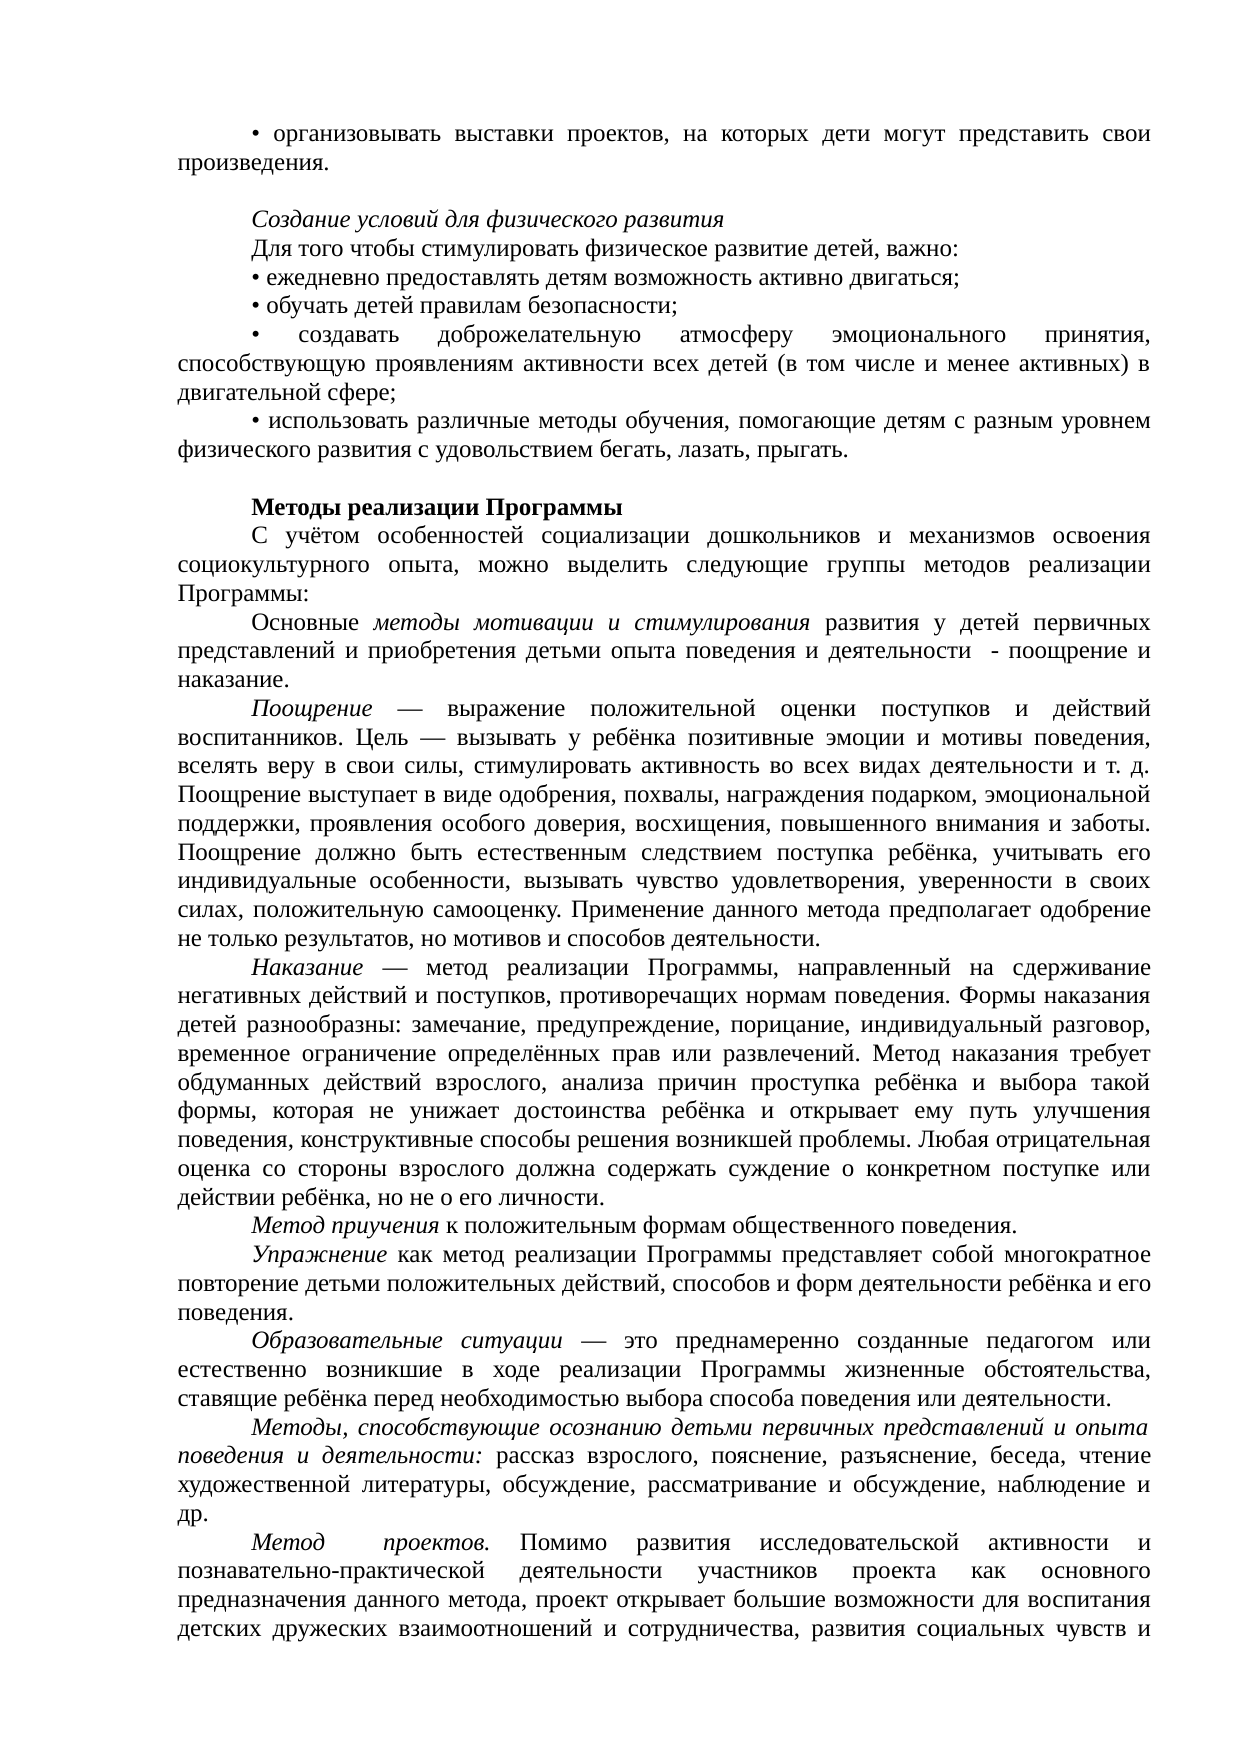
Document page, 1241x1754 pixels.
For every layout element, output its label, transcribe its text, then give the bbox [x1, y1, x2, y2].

text Метод проектов. Помимо развития исследовательской активности и познавательно-практической деятельности участников проекта как основного предназначения данного метода, проект открывает большие возможности для воспитания детских дружеских взаимоотношений и сотрудничества, развития социальных чувств и [177, 1527, 1152, 1642]
text С учётом особенностей социализации дошкольников и механизмов освоения социокультурного опыта, можно выделить следующие группы методов реализации Программы: [177, 521, 1152, 607]
text Методы, способствующие осознанию детьми первичных представлений и опыта поведения и деятельности: рассказ взрослого, пояснение, разъяснение, беседа, чтение художественной литературы, обсуждение, рассматривание и обсуждение, наблюдение и др. [177, 1412, 1152, 1527]
text Наказание — метод реализации Программы, направленный на сдерживание негативных действий и поступков, противоречащих нормам поведения. Формы наказания детей разнообразны: замечание, предупреждение, порицание, индивидуальный разговор, временное ограничение определённых прав или развлечений. Метод наказания требует обдуманных действий взрослого, анализа причин проступка ребёнка и выбора такой формы, которая не унижает достоинства ребёнка и открывает ему путь улучшения поведения, конструктивные способы решения возникшей проблемы. Любая отрицательная оценка со стороны взрослого должна содержать суждение о конкретном поступке или действии ребёнка, но не о его личности. [177, 952, 1152, 1211]
text Методы реализации Программы [177, 492, 1152, 521]
text • ежедневно предоставлять детям возможность активно двигаться; [177, 262, 1152, 291]
text • обучать детей правилам безопасности; [177, 291, 1152, 319]
text Упражнение как метод реализации Программы представляет собой многократное повторение детьми положительных действий, способов и форм деятельности ребёнка и его поведения. [177, 1239, 1152, 1326]
text • создавать доброжелательную атмосферу эмоционального принятия, способствующую проявлениям активности всех детей (в том числе и менее активных) в двигательной сфере; [177, 319, 1152, 406]
text Основные методы мотивации и стимулирования развития у детей первичных представлений и приобретения детьми опыта поведения и деятельности - поощрение и наказание. [177, 607, 1152, 693]
text Метод приучения к положительным формам общественного поведения. [177, 1211, 1152, 1239]
text • организовывать выставки проектов, на которых дети могут представить свои произведения. [177, 118, 1152, 176]
text Создание условий для физического развития [177, 204, 1152, 233]
text Поощрение — выражение положительной оценки поступков и действий воспитанников. Цель — вызывать у ребёнка позитивные эмоции и мотивы поведения, вселять веру в свои силы, стимулировать активность во всех видах деятельности и т. д. Поощрение выступает в виде одобрения, похвалы, награждения подарком, эмоциональной поддержки, проявления особого доверия, восхищения, повышенного внимания и заботы. Поощрение должно быть естественным следствием поступка ребёнка, учитывать его индивидуальные особенности, вызывать чувство удовлетворения, уверенности в своих силах, положительную самооценку. Применение данного метода предполагает одобрение не только результатов, но мотивов и способов деятельности. [177, 693, 1152, 952]
text Для того чтобы стимулировать физическое развитие детей, важно: [177, 233, 1152, 262]
text Образовательные ситуации — это преднамеренно созданные педагогом или естественно возникшие в ходе реализации Программы жизненные обстоятельства, ставящие ребёнка перед необходимостью выбора способа поведения или деятельности. [177, 1326, 1152, 1412]
text • использовать различные методы обучения, помогающие детям с разным уровнем физического развития с удовольствием бегать, лазать, прыгать. [177, 406, 1152, 463]
